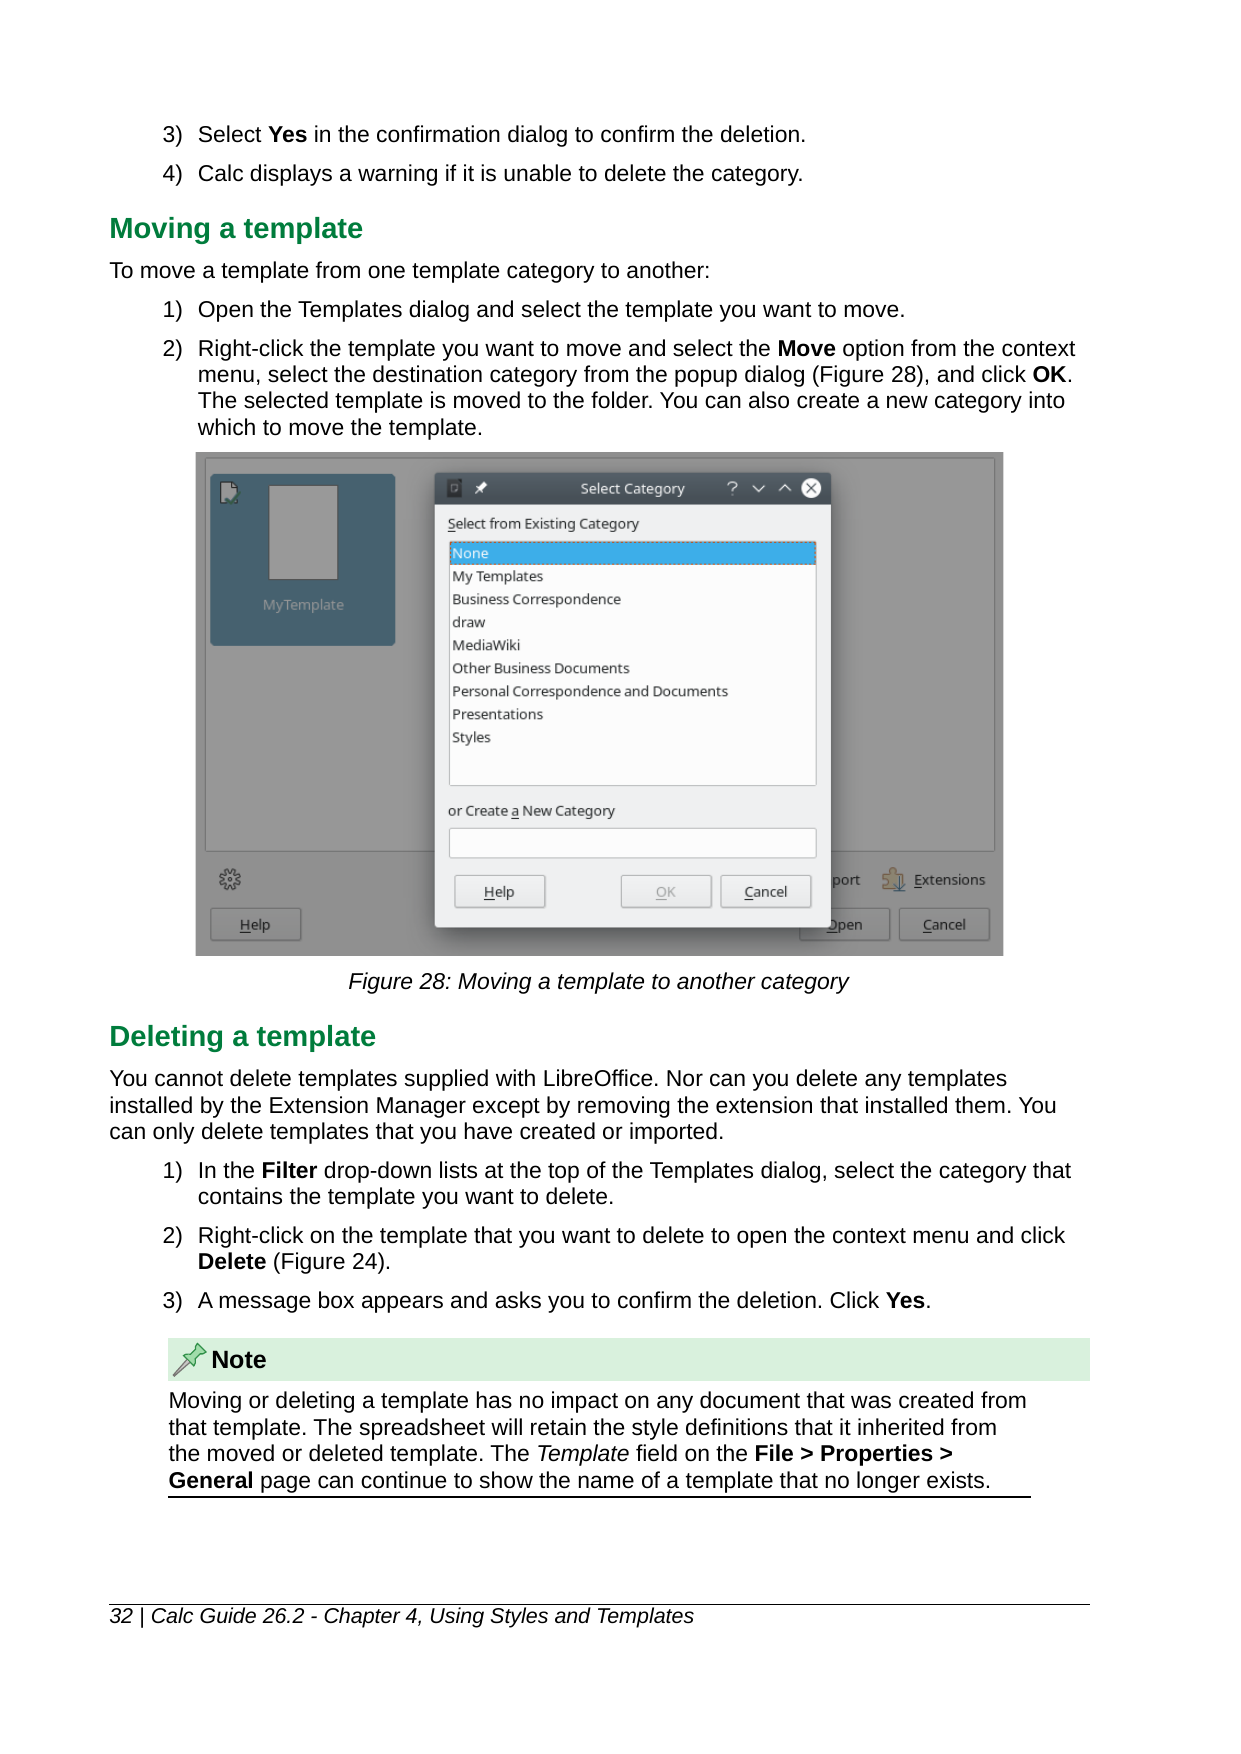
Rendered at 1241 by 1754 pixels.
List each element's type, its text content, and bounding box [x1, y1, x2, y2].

list Right-click on the template that you want to delete to open the context menu and click Delete (Figure 24). [183, 1222, 1090, 1275]
subtitle Deleting a template [109, 1019, 1090, 1053]
list You cannot delete templates supplied with LibreOffice. Nor can you delete any templates installed by the Extension Manager except by removing the extension that installed them. You can only delete templates that you have created or imported. [109, 1065, 1090, 1144]
list In the Filter drop-down lists at the top of the Templates dialog, select the category that contains the template you want to delete. [183, 1157, 1090, 1209]
picture [195, 452, 1004, 956]
list Calc displays a warning if it is unable to delete the category. [183, 160, 1090, 186]
list Right-click the template you want to move and select the Move option from the context menu, select the destination category from the popup dialog (Figure 28), and click OK. The selected template is moved to the folder. You can also create a new category into which to move the template. [183, 335, 1090, 440]
text Figure 28: Moving a template to another category [195, 968, 1003, 994]
list Open the Templates dialog and select the template you want to move. [183, 296, 1090, 322]
subtitle Note [168, 1338, 1090, 1381]
list To move a template from one template category to another: [109, 257, 1090, 283]
list A message box appears and asks you to confirm the deletion. Click Yes. [183, 1287, 1090, 1313]
text Moving or deleting a template has no impact on any document that was created from that template. The spreadsheet will retain the style definitions that it inherited from the moved or deleted template. The Template field on the File > Properties > General page can continue to show the name of a template that no longer exists. [168, 1387, 1031, 1496]
list Select Yes in the confirmation dialog to confirm the deletion. [183, 121, 1090, 147]
subtitle Moving a template [109, 211, 1090, 244]
